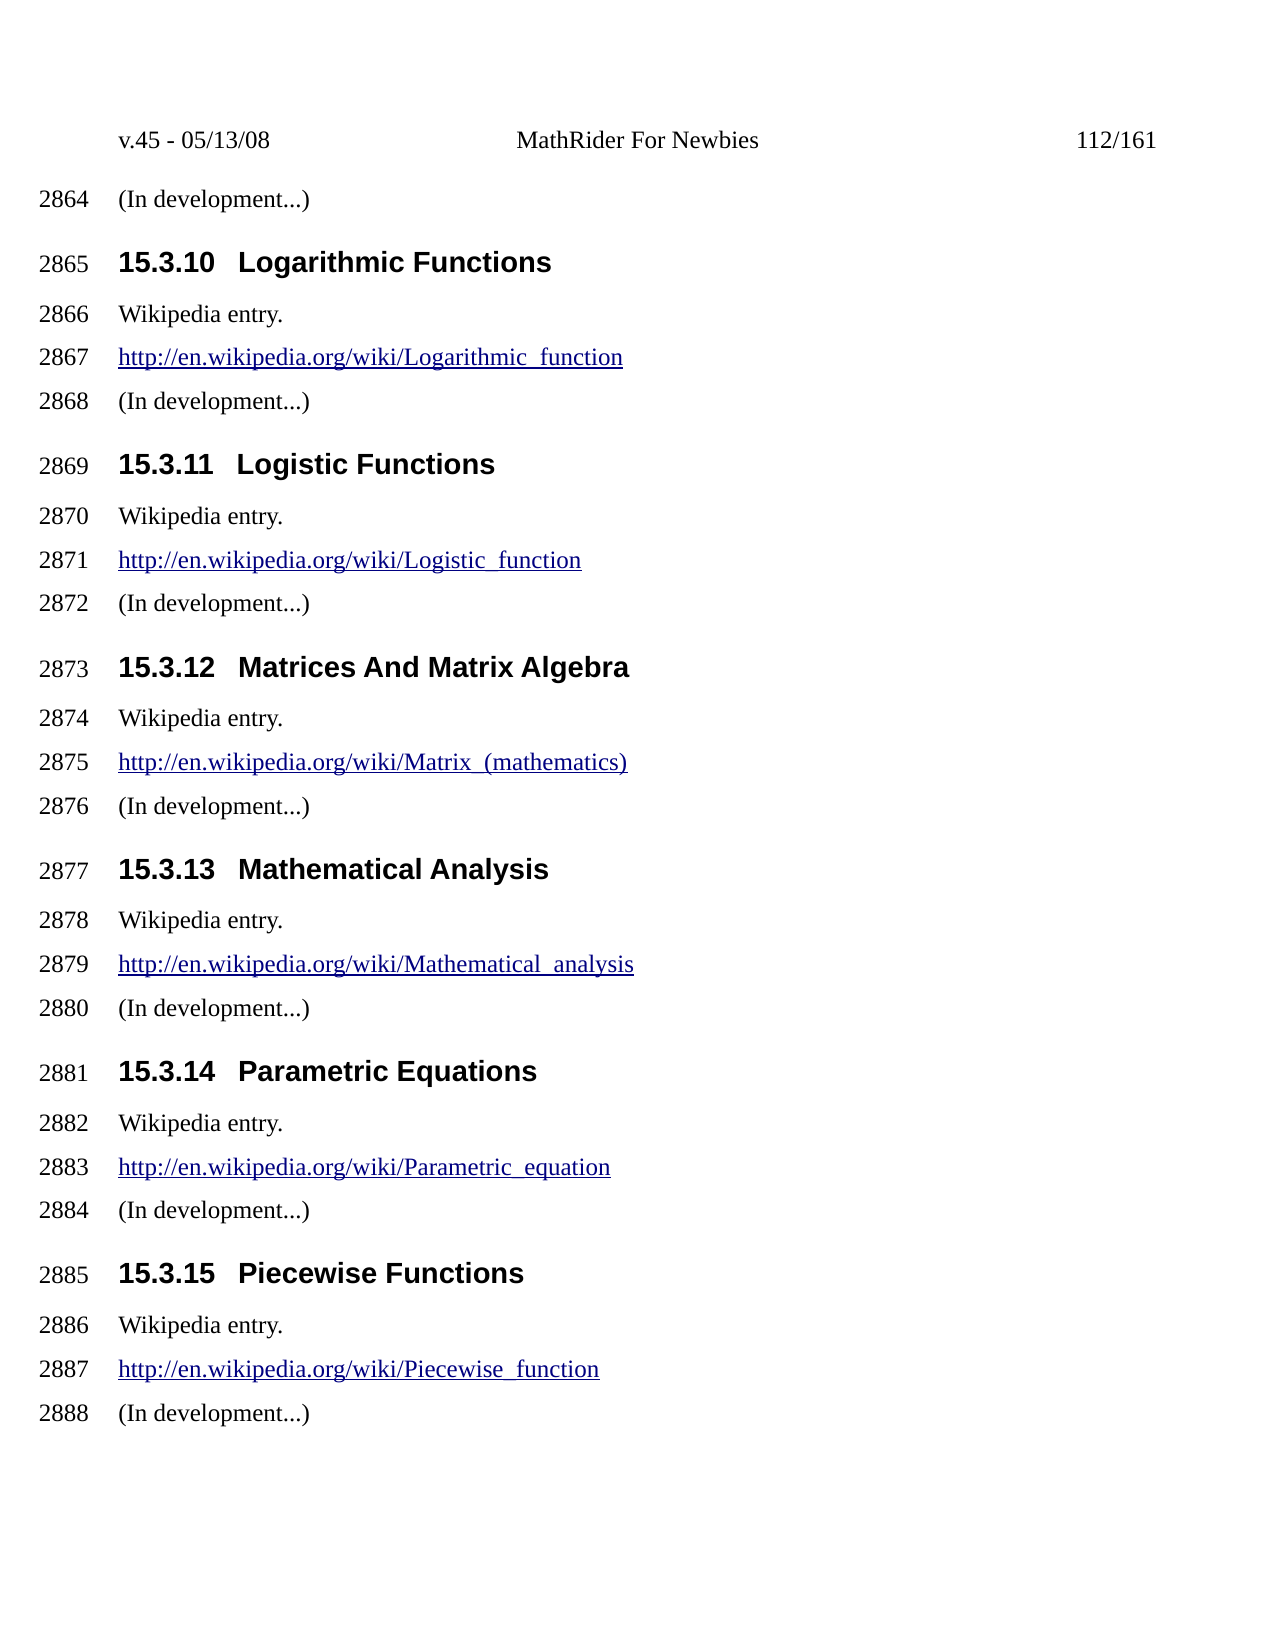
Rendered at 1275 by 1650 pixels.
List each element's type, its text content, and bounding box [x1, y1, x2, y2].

text (In development...) [118, 1398, 1157, 1426]
text (In development...) [118, 791, 1157, 819]
text http://en.wikipedia.org/wiki/Logarithmic_function [118, 342, 1157, 371]
text http://en.wikipedia.org/wiki/Matrix_(mathematics) [118, 747, 1157, 776]
text Wikipedia entry. [118, 1108, 1157, 1137]
subtitle Logarithmic Functions [118, 245, 1157, 279]
text (In development...) [118, 386, 1157, 415]
text (In development...) [118, 1195, 1157, 1224]
text http://en.wikipedia.org/wiki/Logistic_function [118, 545, 1157, 573]
text http://en.wikipedia.org/wiki/Mathematical_analysis [118, 949, 1157, 978]
subtitle Piecewise Functions [118, 1257, 1157, 1290]
text Wikipedia entry. [118, 906, 1157, 934]
text Wikipedia entry. [118, 299, 1157, 327]
text (In development...) [118, 993, 1157, 1022]
text Wikipedia entry. [118, 501, 1157, 530]
subtitle Parametric Equations [118, 1054, 1157, 1088]
subtitle Matrices And Matrix Algebra [118, 650, 1157, 683]
subtitle Mathematical Analysis [118, 852, 1157, 886]
subtitle Logistic Functions [118, 447, 1157, 481]
text Wikipedia entry. [118, 703, 1157, 732]
text http://en.wikipedia.org/wiki/Parametric_equation [118, 1152, 1157, 1180]
text Wikipedia entry. [118, 1310, 1157, 1339]
text http://en.wikipedia.org/wiki/Piecewise_function [118, 1354, 1157, 1383]
text (In development...) [118, 588, 1157, 617]
text (In development...) [118, 184, 1157, 213]
